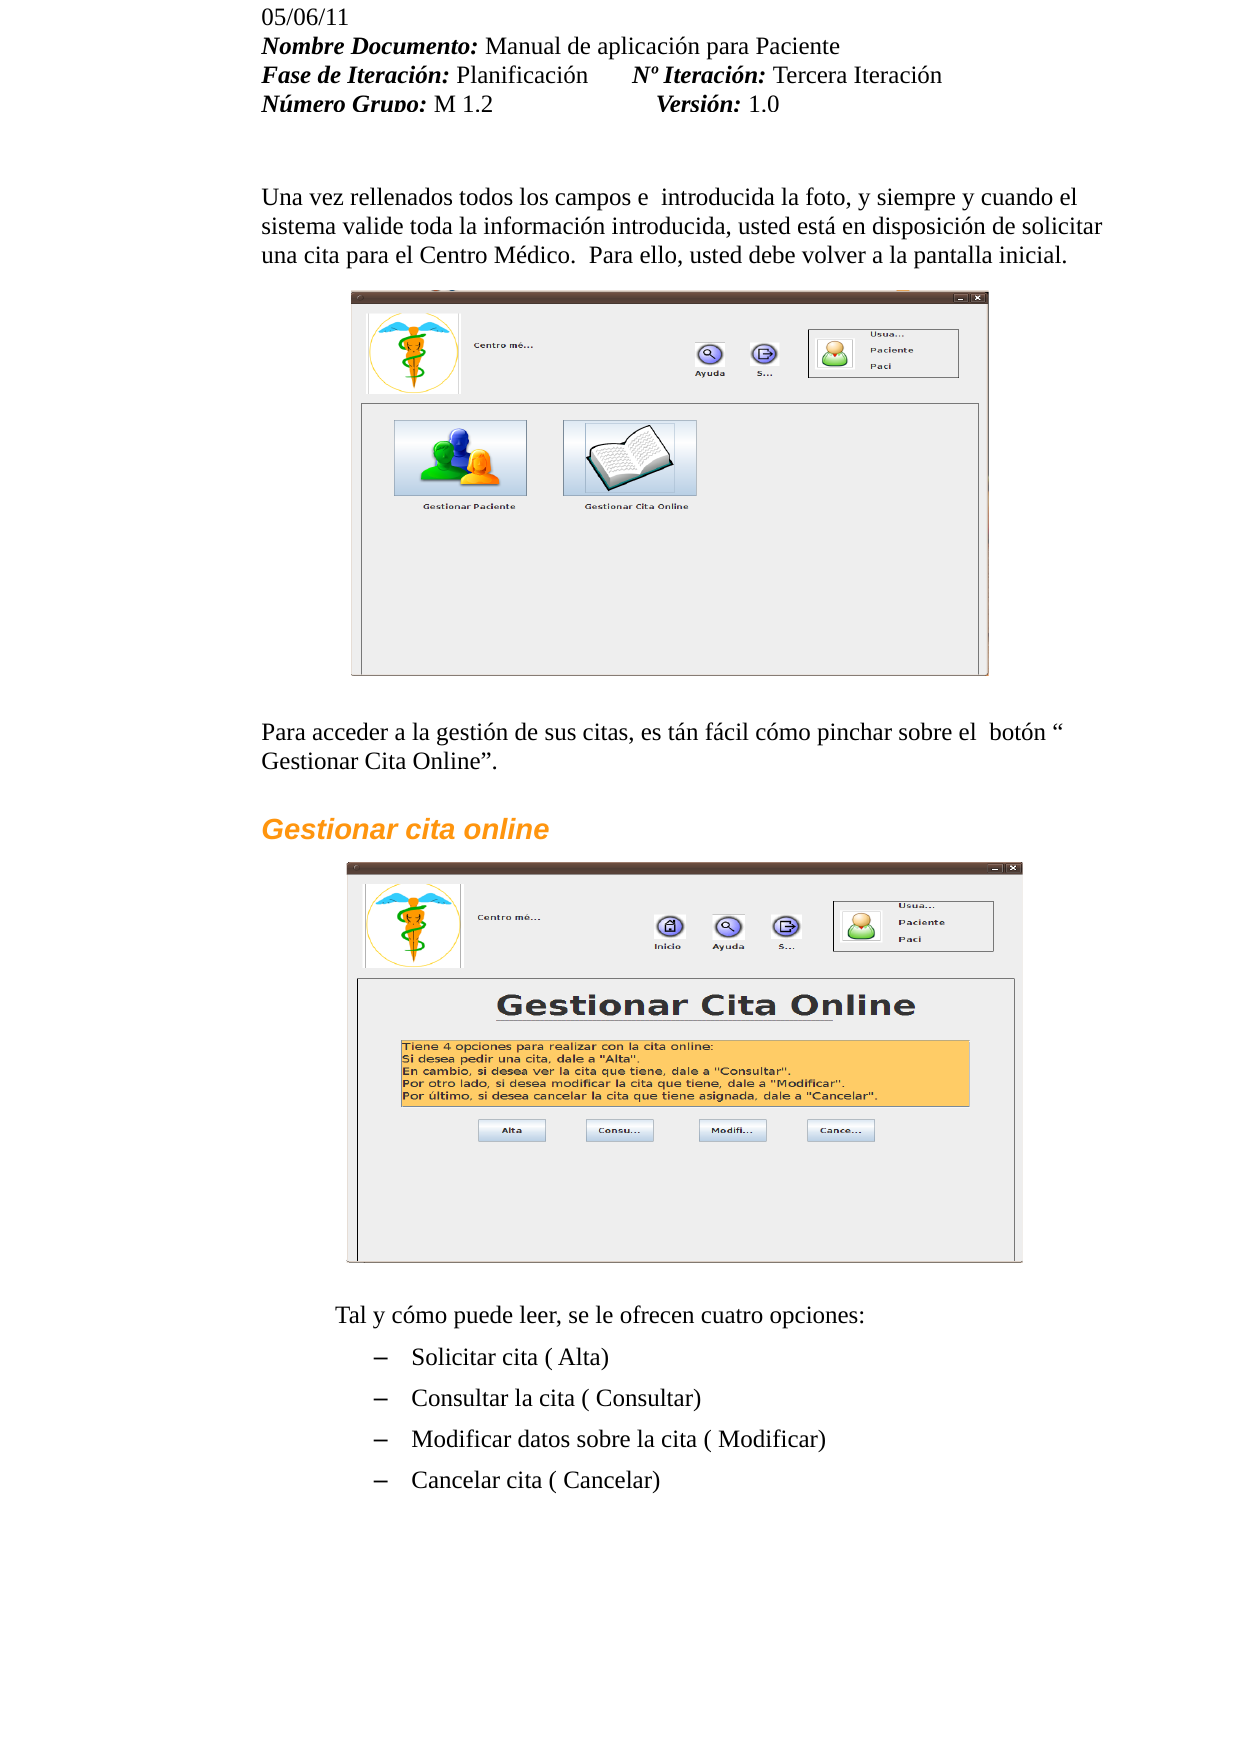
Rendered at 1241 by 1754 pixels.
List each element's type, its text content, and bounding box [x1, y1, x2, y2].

text Para acceder a la gestión de sus citas, es tán fácil cómo pinchar sobre el botón “ Gestionar Cita Online”. [261, 717, 1122, 775]
picture [351, 290, 989, 676]
subtitle Gestionar cita online [261, 812, 1122, 846]
list Cancelar cita ( Cancelar) [374, 1465, 1122, 1494]
list Solicitar cita ( Alta) [374, 1342, 1122, 1370]
list Modificar datos sobre la cita ( Modificar) [374, 1424, 1122, 1453]
text Tal y cómo puede leer, se le ofrecen cuatro opciones: [261, 1300, 1122, 1329]
list Consultar la cita ( Consultar) [374, 1383, 1122, 1412]
picture [346, 862, 1023, 1263]
text Una vez rellenados todos los campos e introducida la foto, y siempre y cuando el sistema valide toda la información introducida, usted está en disposición de solicitar una cita para el Centro Médico. Para ello, usted debe volver a la pantalla inicial. [261, 182, 1122, 269]
